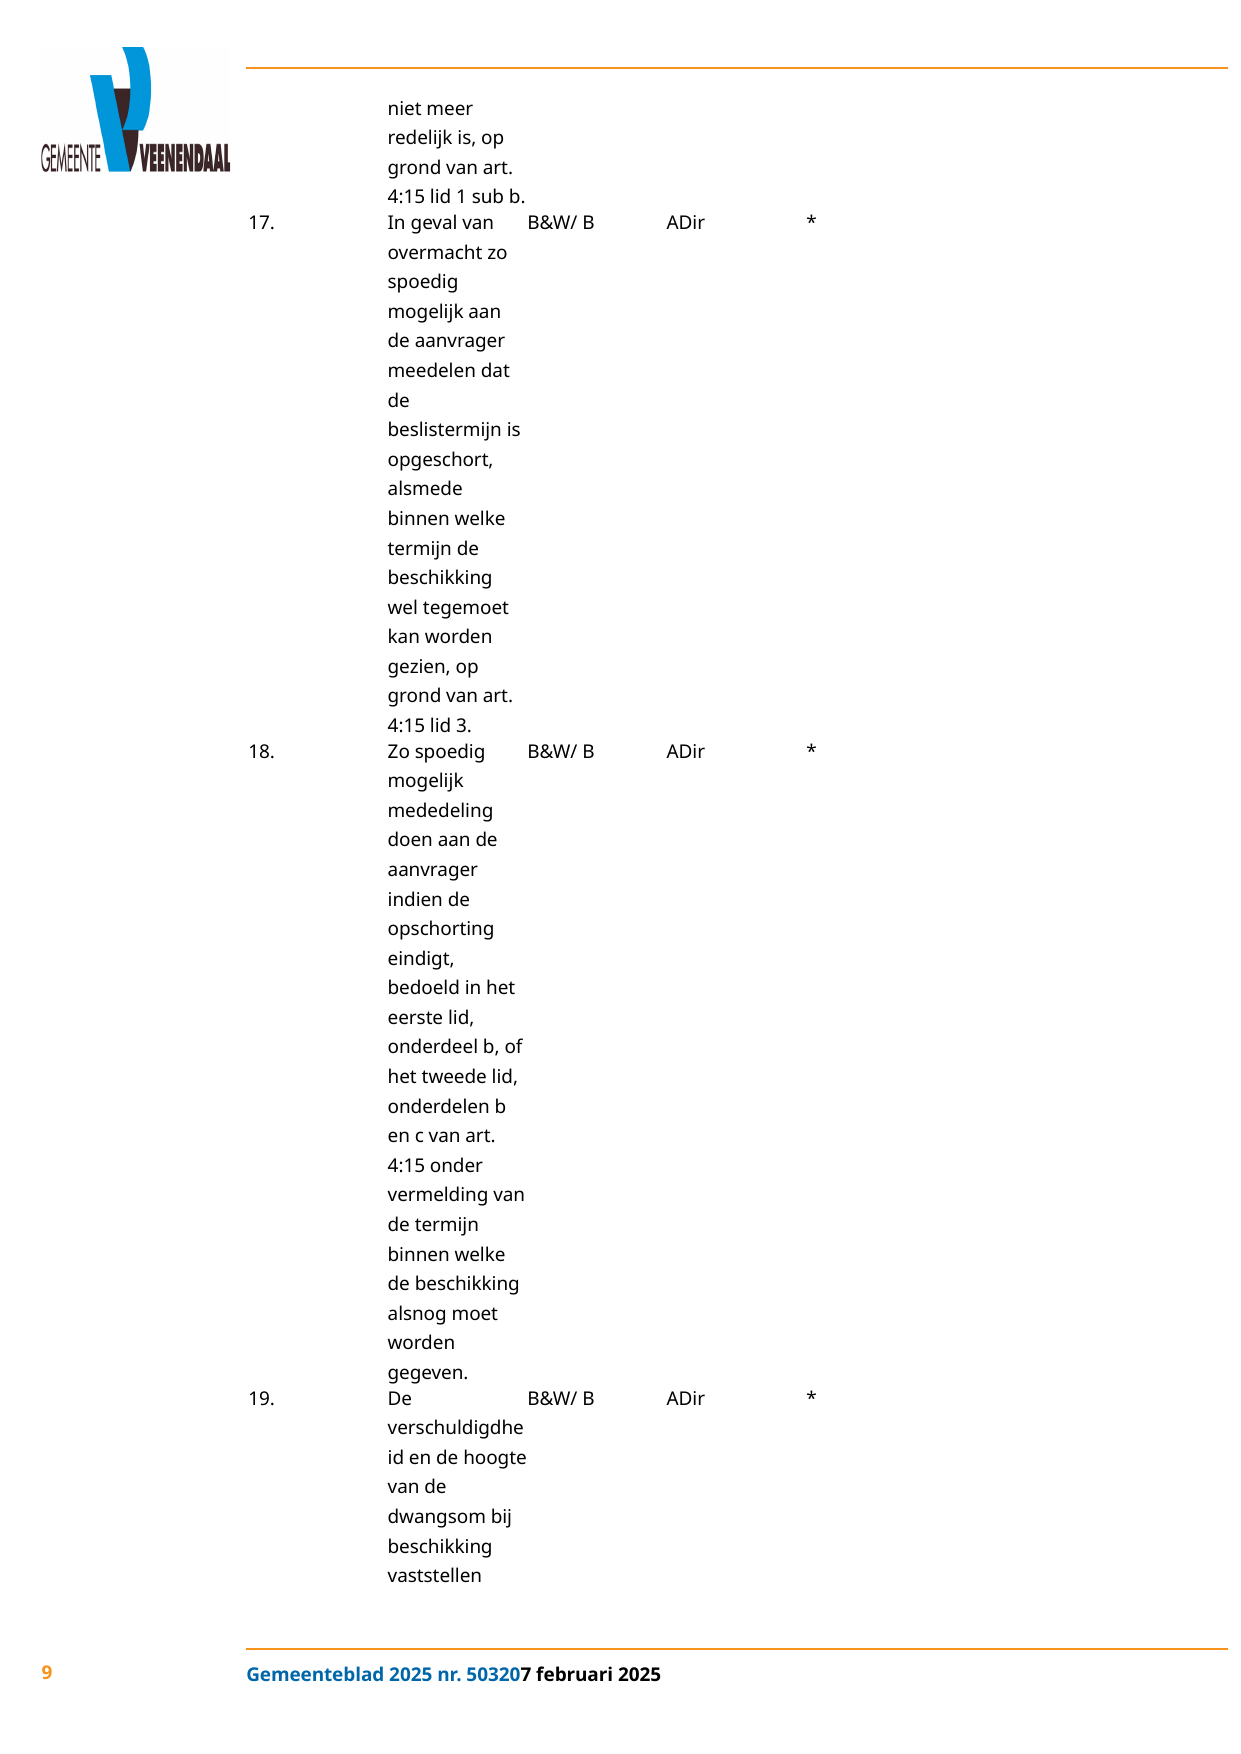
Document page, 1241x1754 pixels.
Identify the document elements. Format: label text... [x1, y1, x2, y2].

table_cell niet meer redelijk is, op grond van art. 4:15 lid 1 sub b. [388, 95, 527, 209]
table_cell [945, 1385, 1152, 1588]
table_cell [248, 738, 387, 1385]
table_cell [527, 95, 666, 209]
table_cell In geval van overmacht zo spoedig mogelijk aan de aanvrager meedelen dat de beslistermijn is opgeschort, alsmede binnen welke termijn de beschikking wel tegemoet kan worden gezien, op grond van art. 4:15 lid 3. [388, 209, 527, 738]
table_cell B&W/ B [527, 738, 666, 1385]
table_cell [945, 209, 1152, 738]
table_cell [666, 95, 806, 209]
table_cell * [806, 1385, 945, 1588]
table_cell ADir [666, 209, 806, 738]
table_cell ADir [666, 1385, 806, 1588]
table_cell * [806, 209, 945, 738]
table_cell * [806, 738, 945, 1385]
table_cell B&W/ B [527, 209, 666, 738]
table_cell [248, 209, 387, 738]
table_cell De verschuldigdheid en de hoogte van de dwangsom bij beschikking vaststellen [388, 1385, 527, 1588]
table_cell [248, 1385, 387, 1588]
picture [123, 47, 231, 172]
table_cell B&W/ B [527, 1385, 666, 1588]
picture [41, 47, 130, 172]
table_cell ADir [666, 738, 806, 1385]
table_cell Zo spoedig mogelijk mededeling doen aan de aanvrager indien de opschorting eindigt, bedoeld in het eerste lid, onderdeel b, of het tweede lid, onderdelen b en c van art. 4:15 onder vermelding van de termijn binnen welke de beschikking alsnog moet worden gegeven. [388, 738, 527, 1385]
table_cell [248, 95, 387, 209]
table_cell [945, 738, 1152, 1385]
table_cell [806, 95, 945, 209]
table_cell [945, 95, 1152, 209]
